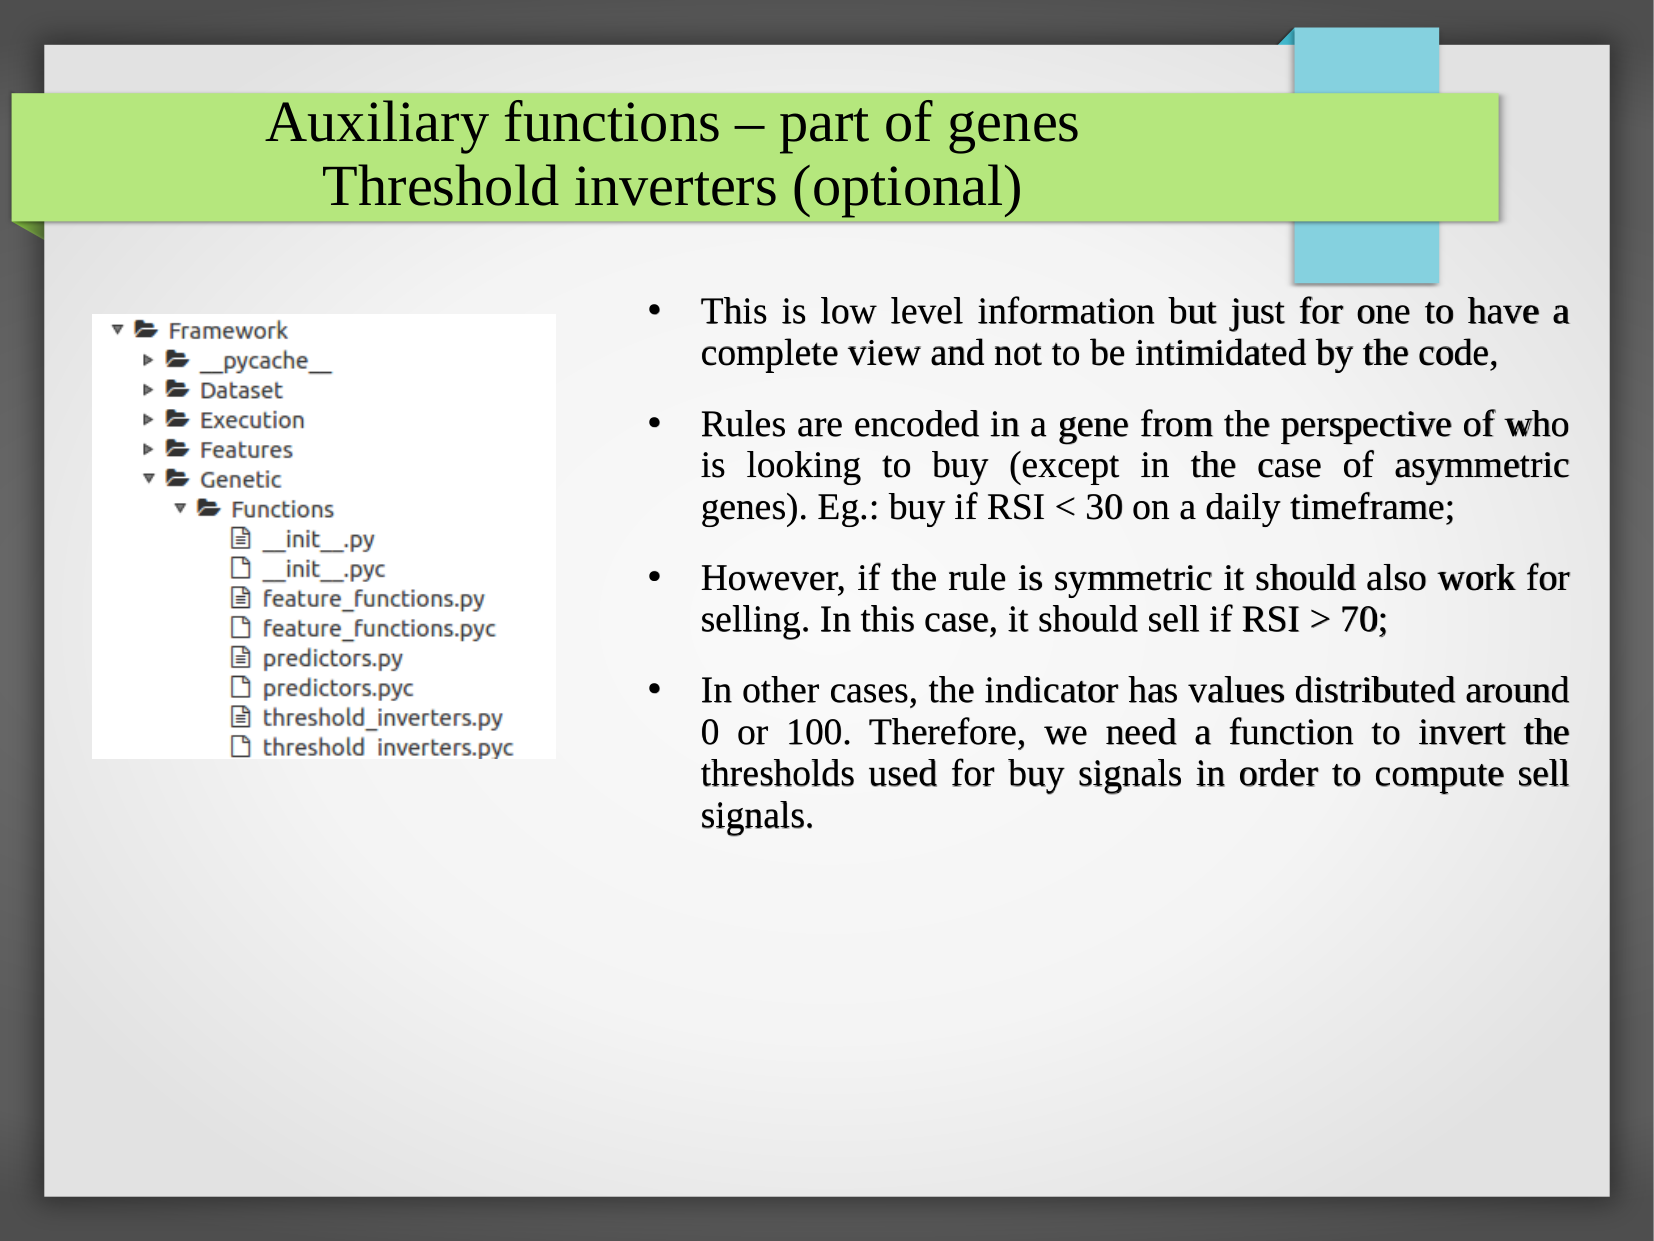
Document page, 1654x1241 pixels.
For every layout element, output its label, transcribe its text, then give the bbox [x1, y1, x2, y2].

title Auxiliary functions – part of genes Threshold inverters (optional) [82, 88, 1264, 219]
picture [0, 0, 1654, 1241]
list This is low level information but just for one to have a complete view and not to be intimidated by the code, Rules are encoded in a gene from the perspective of who is looking to buy (except in the case of asymmetric genes). Eg.: buy if RSI < 30 on a daily timeframe; However, if the rule is symmetric it should also work for selling. In this case, it should sell if RSI > 70; In other cases, the indicator has values distributed around 0 or 100. Therefore, we need a function to invert the thresholds used for buy signals in order to compute sell signals. [630, 290, 1571, 1201]
